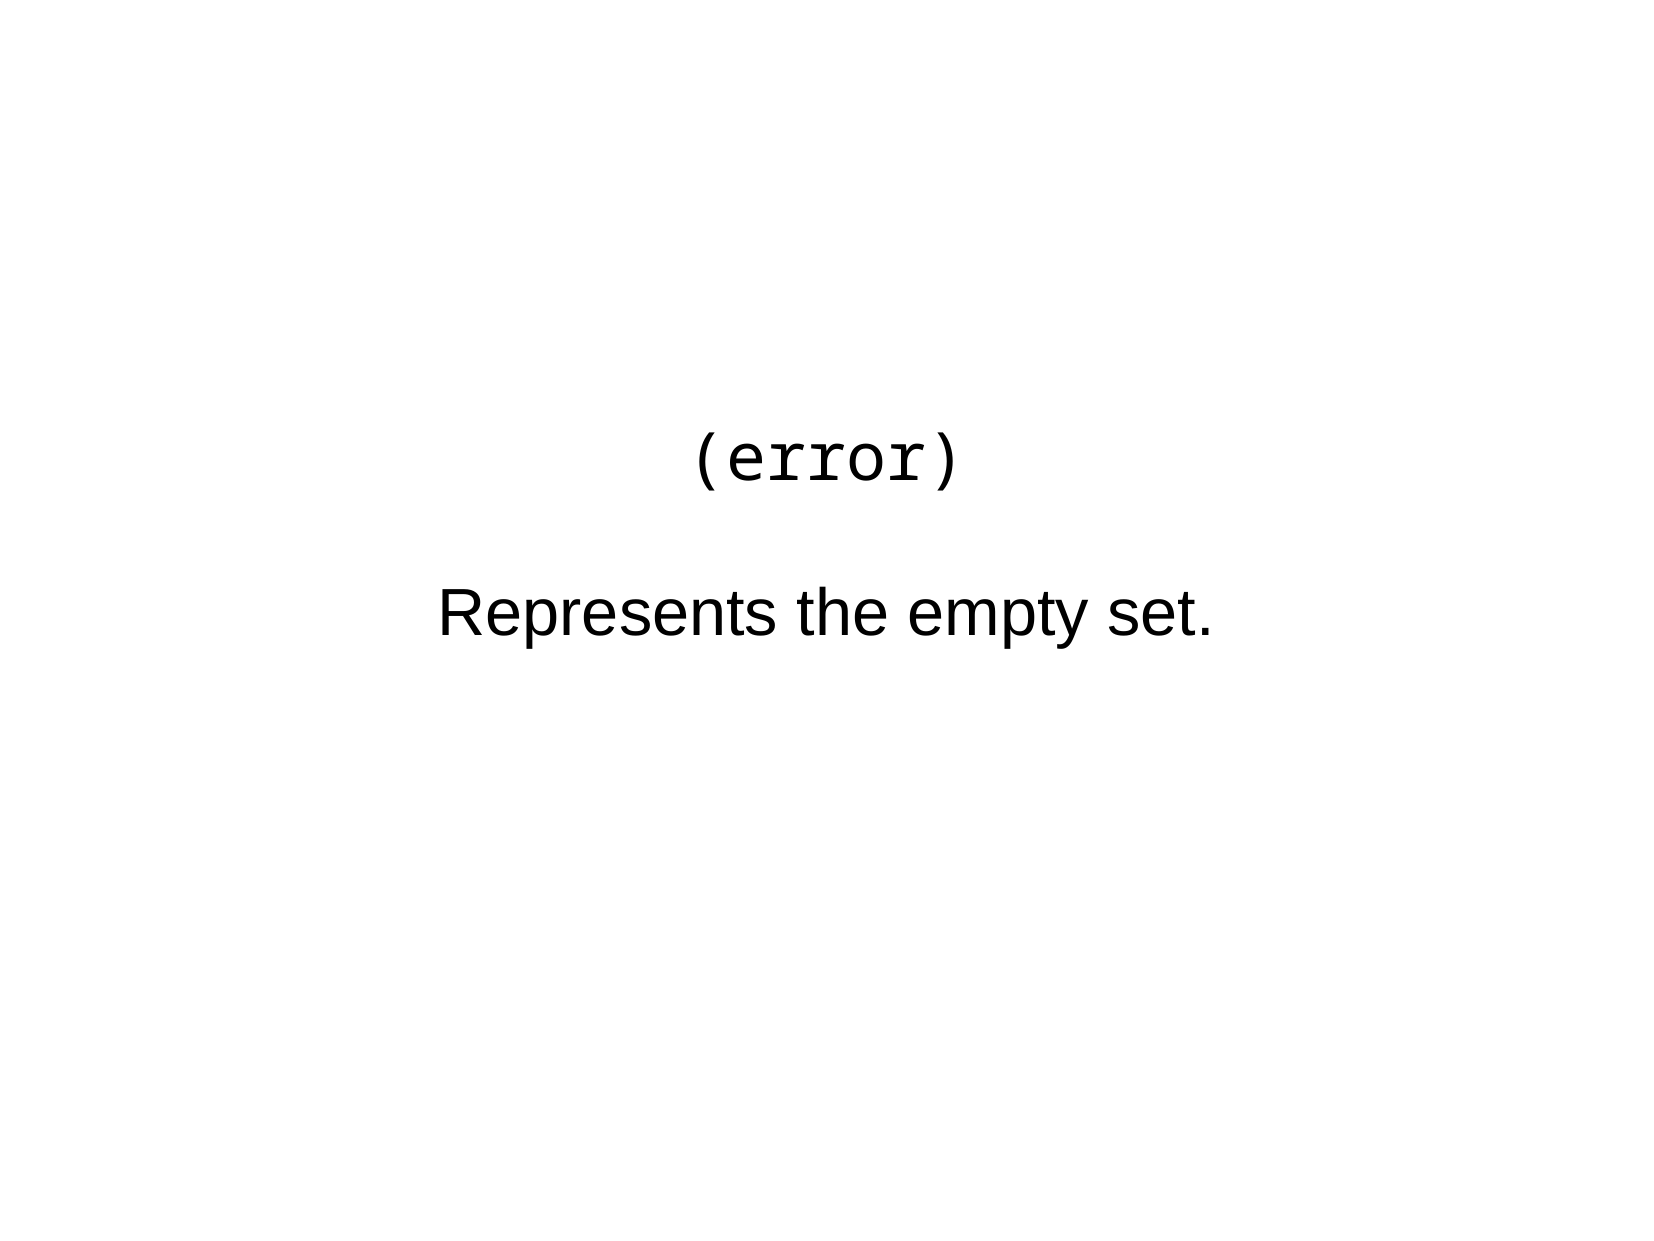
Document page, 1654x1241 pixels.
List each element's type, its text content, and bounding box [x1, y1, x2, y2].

subtitle (error) Represents the empty set. [82, 49, 1571, 1010]
